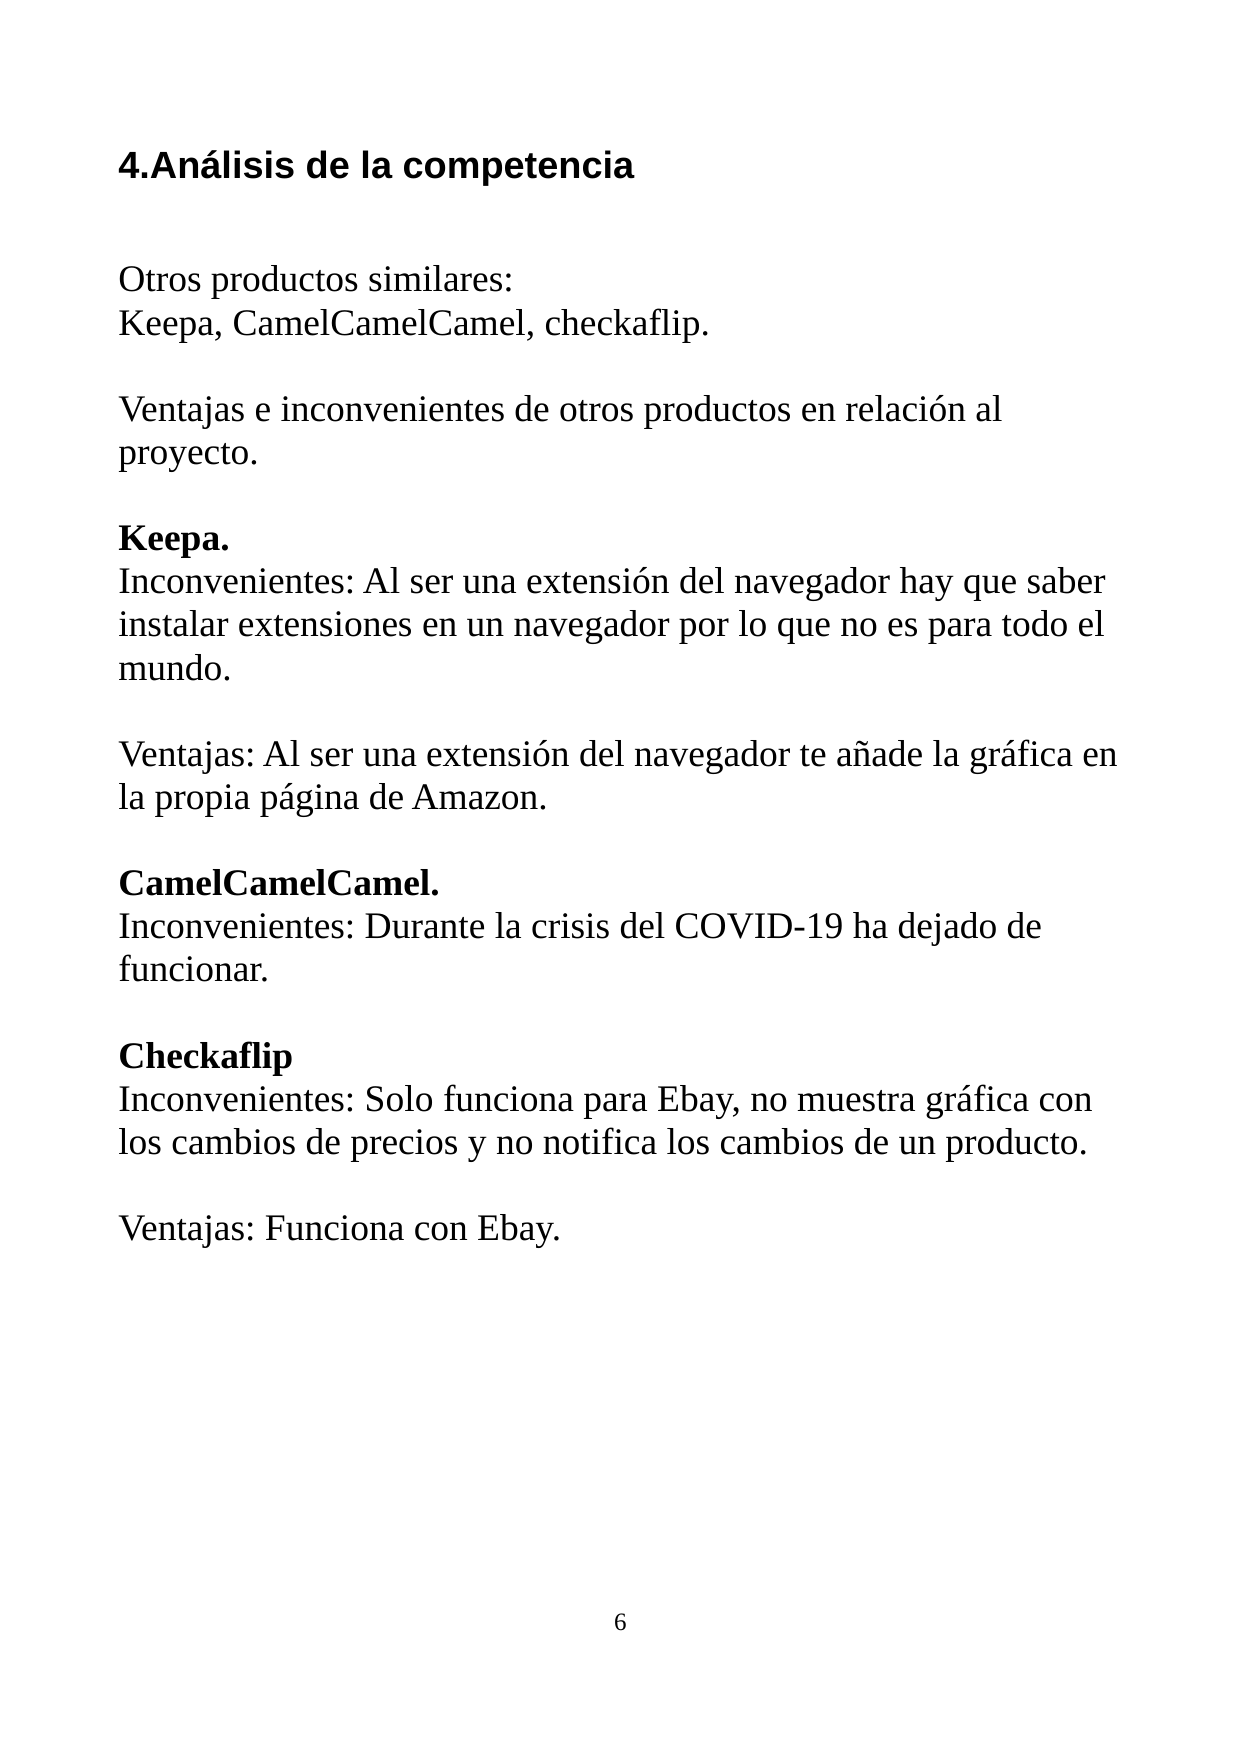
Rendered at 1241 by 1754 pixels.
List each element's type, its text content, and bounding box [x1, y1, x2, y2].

text Inconvenientes: Solo funciona para Ebay, no muestra gráfica con los cambios de precios y no notifica los cambios de un producto. [118, 1076, 1122, 1162]
text Otros productos similares: [118, 257, 1122, 300]
text Ventajas: Funciona con Ebay. [118, 1206, 1122, 1249]
text Keepa, CamelCamelCamel, checkaflip. [118, 300, 1122, 343]
text CamelCamelCamel. [118, 861, 1122, 904]
text Checkaflip [118, 1033, 1122, 1076]
text Keepa. [118, 516, 1122, 559]
text Inconvenientes: Al ser una extensión del navegador hay que saber instalar extensiones en un navegador por lo que no es para todo el mundo. [118, 559, 1122, 688]
text Ventajas e inconvenientes de otros productos en relación al proyecto. [118, 386, 1122, 472]
text Inconvenientes: Durante la crisis del COVID-19 ha dejado de funcionar. [118, 904, 1122, 990]
text Ventajas: Al ser una extensión del navegador te añade la gráfica en la propia página de Amazon. [118, 731, 1122, 817]
subtitle 4.Análisis de la competencia [118, 143, 1122, 187]
